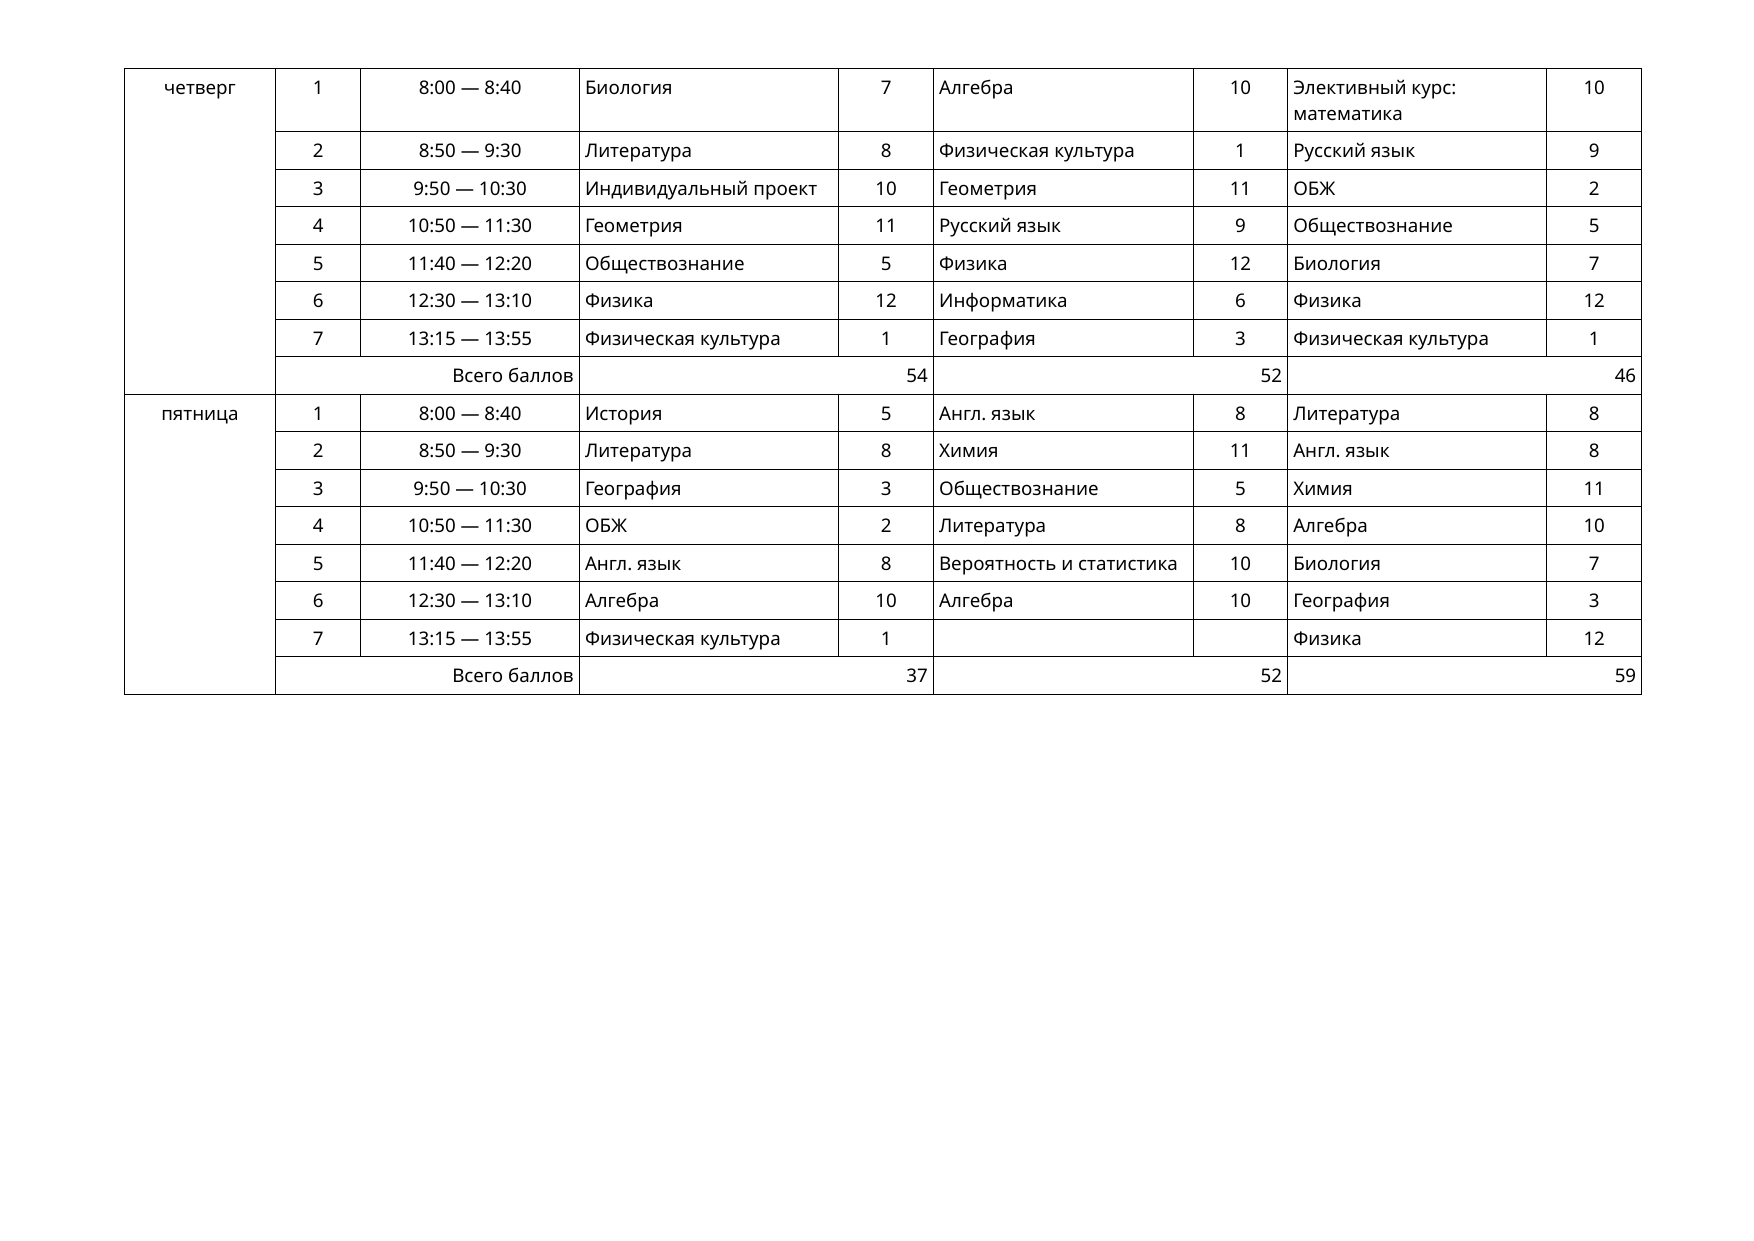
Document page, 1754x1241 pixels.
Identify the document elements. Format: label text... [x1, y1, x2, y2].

table_cell География [1288, 582, 1546, 619]
table_cell Англ. язык [580, 545, 838, 581]
table_cell Литература [580, 132, 838, 169]
table_cell 5 [276, 245, 360, 281]
table_cell Литература [934, 507, 1193, 544]
table_cell Англ. язык [1288, 432, 1546, 469]
table_cell География [580, 470, 838, 506]
table_cell Элективный курс: математика [1288, 69, 1546, 131]
table_cell Геометрия [934, 170, 1193, 206]
table_cell 6 [276, 282, 360, 319]
table_cell Физика [580, 282, 838, 319]
table_cell пятница [125, 395, 275, 694]
table_cell 10 [1547, 507, 1641, 544]
table_cell 7 [839, 69, 933, 131]
table_cell 11 [1194, 170, 1287, 206]
table_cell 12 [839, 282, 933, 319]
table_cell 2 [276, 432, 360, 469]
table_cell 10 [1547, 69, 1641, 131]
table_cell Обществознание [580, 245, 838, 281]
table_cell Англ. язык [934, 395, 1193, 431]
table_cell Русский язык [1288, 132, 1546, 169]
table_cell 3 [1194, 320, 1287, 356]
table_cell 7 [1547, 245, 1641, 281]
table_cell 8 [839, 545, 933, 581]
table_cell 8 [1194, 395, 1287, 431]
table_cell 10 [1194, 545, 1287, 581]
table_cell 1 [276, 69, 360, 131]
table_cell 2 [276, 132, 360, 169]
table_cell 8:00 — 8:40 [361, 395, 579, 431]
table_cell 6 [276, 582, 360, 619]
table_cell 2 [1547, 170, 1641, 206]
table_cell Индивидуальный проект [580, 170, 838, 206]
table_cell 52 [934, 357, 1287, 394]
table_cell Физическая культура [934, 132, 1193, 169]
table_cell 8:00 — 8:40 [361, 69, 579, 131]
table_cell 8:50 — 9:30 [361, 132, 579, 169]
table_cell 8 [839, 432, 933, 469]
table_cell 5 [1194, 470, 1287, 506]
table_cell 8 [1194, 507, 1287, 544]
table_cell Геометрия [580, 207, 838, 244]
table_cell Физика [934, 245, 1193, 281]
table_cell 12:30 — 13:10 [361, 582, 579, 619]
table_cell 1 [1547, 320, 1641, 356]
table_cell 1 [276, 395, 360, 431]
table_cell 10 [1194, 69, 1287, 131]
table_cell [934, 620, 1193, 656]
table_cell 3 [839, 470, 933, 506]
table_cell Биология [580, 69, 838, 131]
table_cell 46 [1288, 357, 1641, 394]
table_cell 52 [934, 657, 1287, 694]
table_cell 12:30 — 13:10 [361, 282, 579, 319]
table_cell Химия [934, 432, 1193, 469]
table_cell 1 [1194, 132, 1287, 169]
table_cell 5 [1547, 207, 1641, 244]
table_cell 10 [839, 170, 933, 206]
table_cell 8 [839, 132, 933, 169]
table_cell 9 [1547, 132, 1641, 169]
table_cell Обществознание [1288, 207, 1546, 244]
table_cell Обществознание [934, 470, 1193, 506]
table_cell Алгебра [1288, 507, 1546, 544]
table_cell 3 [1547, 582, 1641, 619]
table_cell Вероятность и статистика [934, 545, 1193, 581]
table_cell Информатика [934, 282, 1193, 319]
table_cell Физика [1288, 620, 1546, 656]
table_cell Алгебра [934, 69, 1193, 131]
table_cell 8 [1547, 432, 1641, 469]
table_cell 37 [580, 657, 933, 694]
table_cell Биология [1288, 245, 1546, 281]
table_cell 10:50 — 11:30 [361, 207, 579, 244]
table_cell 12 [1194, 245, 1287, 281]
table_cell 7 [276, 620, 360, 656]
table_cell 5 [839, 395, 933, 431]
table_cell 2 [839, 507, 933, 544]
table_cell Химия [1288, 470, 1546, 506]
table_cell Литература [1288, 395, 1546, 431]
table_cell Всего баллов [276, 657, 579, 694]
table_cell 1 [839, 320, 933, 356]
table_cell 3 [276, 170, 360, 206]
table_cell 11:40 — 12:20 [361, 545, 579, 581]
table_cell 11 [839, 207, 933, 244]
table_cell ОБЖ [1288, 170, 1546, 206]
table_cell ОБЖ [580, 507, 838, 544]
table_cell 1 [839, 620, 933, 656]
table_cell 4 [276, 207, 360, 244]
table_cell 11 [1194, 432, 1287, 469]
table_cell География [934, 320, 1193, 356]
table_cell четверг [125, 69, 275, 394]
table_cell 7 [1547, 545, 1641, 581]
table_cell 12 [1547, 620, 1641, 656]
table_cell 6 [1194, 282, 1287, 319]
table_cell [1194, 620, 1287, 656]
table_cell 13:15 — 13:55 [361, 620, 579, 656]
table_cell 12 [1547, 282, 1641, 319]
table_cell 10:50 — 11:30 [361, 507, 579, 544]
table_cell История [580, 395, 838, 431]
table_cell 10 [1194, 582, 1287, 619]
table_cell 11 [1547, 470, 1641, 506]
table_cell Алгебра [934, 582, 1193, 619]
table_cell Физическая культура [1288, 320, 1546, 356]
table_cell 8 [1547, 395, 1641, 431]
table_cell Физика [1288, 282, 1546, 319]
table_cell Физическая культура [580, 320, 838, 356]
table_cell Всего баллов [276, 357, 579, 394]
table_cell Физическая культура [580, 620, 838, 656]
table_cell 3 [276, 470, 360, 506]
table_cell 5 [839, 245, 933, 281]
table_cell Биология [1288, 545, 1546, 581]
table_cell 54 [580, 357, 933, 394]
table_cell 9:50 — 10:30 [361, 170, 579, 206]
table_cell 8:50 — 9:30 [361, 432, 579, 469]
table_cell 7 [276, 320, 360, 356]
table_cell Русский язык [934, 207, 1193, 244]
table_cell 9 [1194, 207, 1287, 244]
table_cell 4 [276, 507, 360, 544]
table_cell Литература [580, 432, 838, 469]
table_cell 11:40 — 12:20 [361, 245, 579, 281]
table_cell Алгебра [580, 582, 838, 619]
table_cell 13:15 — 13:55 [361, 320, 579, 356]
table_cell 9:50 — 10:30 [361, 470, 579, 506]
table_cell 5 [276, 545, 360, 581]
table_cell 10 [839, 582, 933, 619]
table_cell 59 [1288, 657, 1641, 694]
